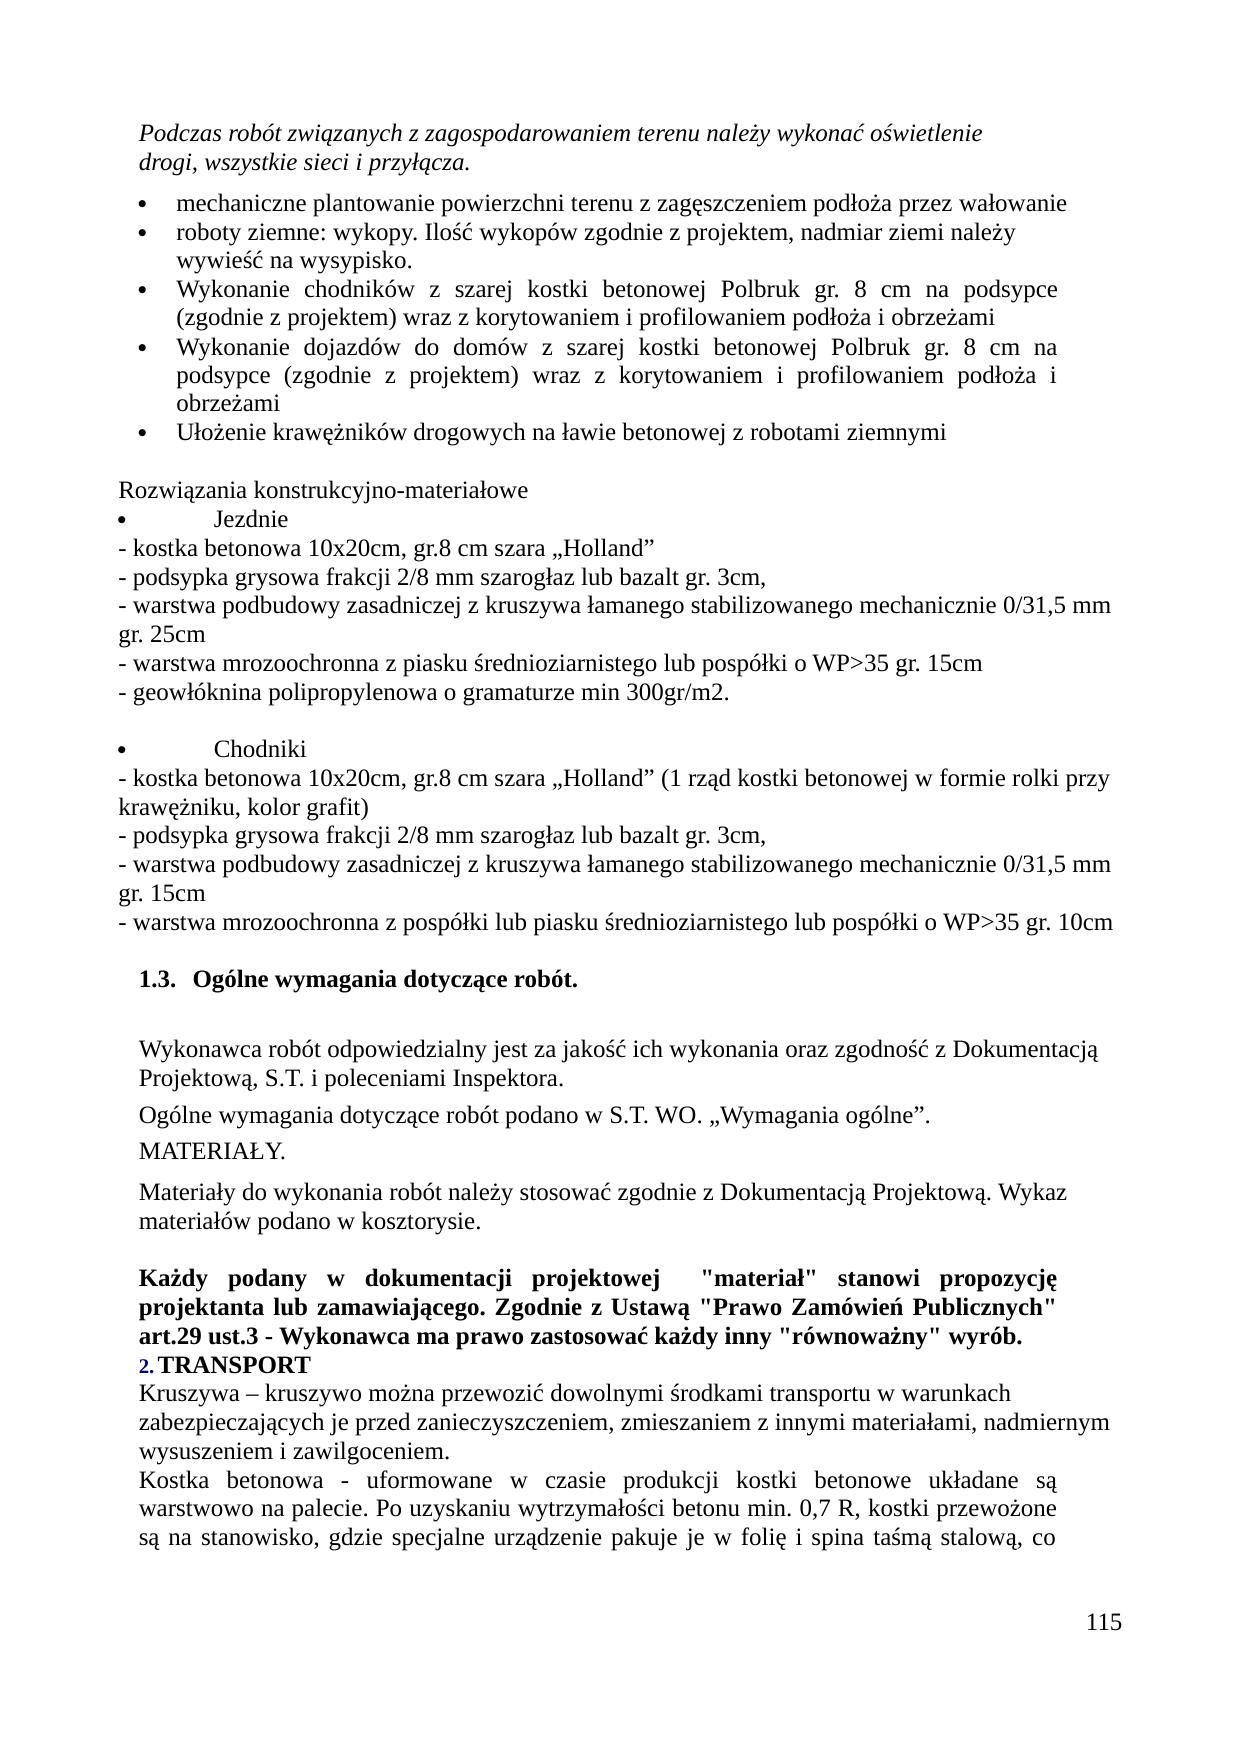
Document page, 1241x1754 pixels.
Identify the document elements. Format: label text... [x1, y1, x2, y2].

list roboty ziemne: wykopy. Ilość wykopów zgodnie z projektem, nadmiar ziemi należy wywieść na wysypisko. [138, 217, 1058, 274]
text Ogólne wymagania dotyczące robót podano w S.T. WO. „Wymagania ogólne”. [138, 1104, 1122, 1128]
text Materiały do wykonania robót należy stosować zgodnie z Dokumentacją Projektową. Wykaz materiałów podano w kosztorysie. [138, 1177, 1118, 1235]
text Wykonawca robót odpowiedzialny jest za jakość ich wykonania oraz zgodność z Dokumentacją Projektową, S.T. i poleceniami Inspektora. [138, 1034, 1127, 1092]
text Kostka betonowa - uformowane w czasie produkcji kostki betonowe układane są warstwowo na palecie. Po uzyskaniu wytrzymałości betonu min. 0,7 R, kostki przewożone są na stanowisko, gdzie specjalne urządzenie pakuje je w folię i spina taśmą stalową, co [138, 1465, 1058, 1551]
text - kostka betonowa 10x20cm, gr.8 cm szara „Holland” (1 rząd kostki betonowej w formie rolki przy krawężniku, kolor grafit) [118, 763, 1122, 821]
text Rozwiązania konstrukcyjno-materiałowe [118, 476, 1122, 504]
list Chodniki [118, 734, 1122, 763]
text Podczas robót związanych z zagospodarowaniem terenu należy wykonać oświetlenie drogi, wszystkie sieci i przyłącza. [138, 118, 1035, 176]
text - warstwa mrozoochronna z pospółki lub piasku średnioziarnistego lub pospółki o WP>35 gr. 10cm [118, 907, 1122, 936]
text - kostka betonowa 10x20cm, gr.8 cm szara „Holland” [118, 533, 1122, 562]
subtitle Każdy podany w dokumentacji projektowej "materiał" stanowi propozycję projektanta lub zamawiającego. Zgodnie z Ustawą "Prawo Zamówień Publicznych" art.29 ust.3 - Wykonawca ma prawo zastosować każdy inny "równoważny" wyrób. [138, 1263, 1058, 1350]
list mechaniczne plantowanie powierzchni terenu z zagęszczeniem podłoża przez wałowanie [138, 188, 1122, 217]
subtitle Ogólne wymagania dotyczące robót. [138, 964, 1122, 993]
text - geowłóknina polipropylenowa o gramaturze min 300gr/m2. [118, 677, 1122, 706]
list TRANSPORT [138, 1350, 1122, 1378]
list Jezdnie [118, 504, 1122, 533]
list Ułożenie krawężników drogowych na ławie betonowej z robotami ziemnymi [138, 417, 1122, 446]
list Wykonanie dojazdów do domów z szarej kostki betonowej Polbruk gr. 8 cm na podsypce (zgodnie z projektem) wraz z korytowaniem i profilowaniem podłoża i obrzeżami [138, 332, 1058, 417]
text - podsypka grysowa frakcji 2/8 mm szarogłaz lub bazalt gr. 3cm, [118, 562, 1122, 591]
text Kruszywa – kruszywo można przewozić dowolnymi środkami transportu w warunkach zabezpieczających je przed zanieczyszczeniem, zmieszaniem z innymi materiałami, nadmiernym wysuszeniem i zawilgoceniem. [138, 1378, 1122, 1465]
text MATERIAŁY. [138, 1141, 1122, 1164]
text - warstwa mrozoochronna z piasku średnioziarnistego lub pospółki o WP>35 gr. 15cm [118, 648, 1122, 677]
text - warstwa podbudowy zasadniczej z kruszywa łamanego stabilizowanego mechanicznie 0/31,5 mm gr. 25cm [118, 591, 1122, 648]
text - podsypka grysowa frakcji 2/8 mm szarogłaz lub bazalt gr. 3cm, [118, 821, 1122, 849]
text - warstwa podbudowy zasadniczej z kruszywa łamanego stabilizowanego mechanicznie 0/31,5 mm gr. 15cm [118, 849, 1122, 907]
list Wykonanie chodników z szarej kostki betonowej Polbruk gr. 8 cm na podsypce (zgodnie z projektem) wraz z korytowaniem i profilowaniem podłoża i obrzeżami [138, 274, 1058, 331]
